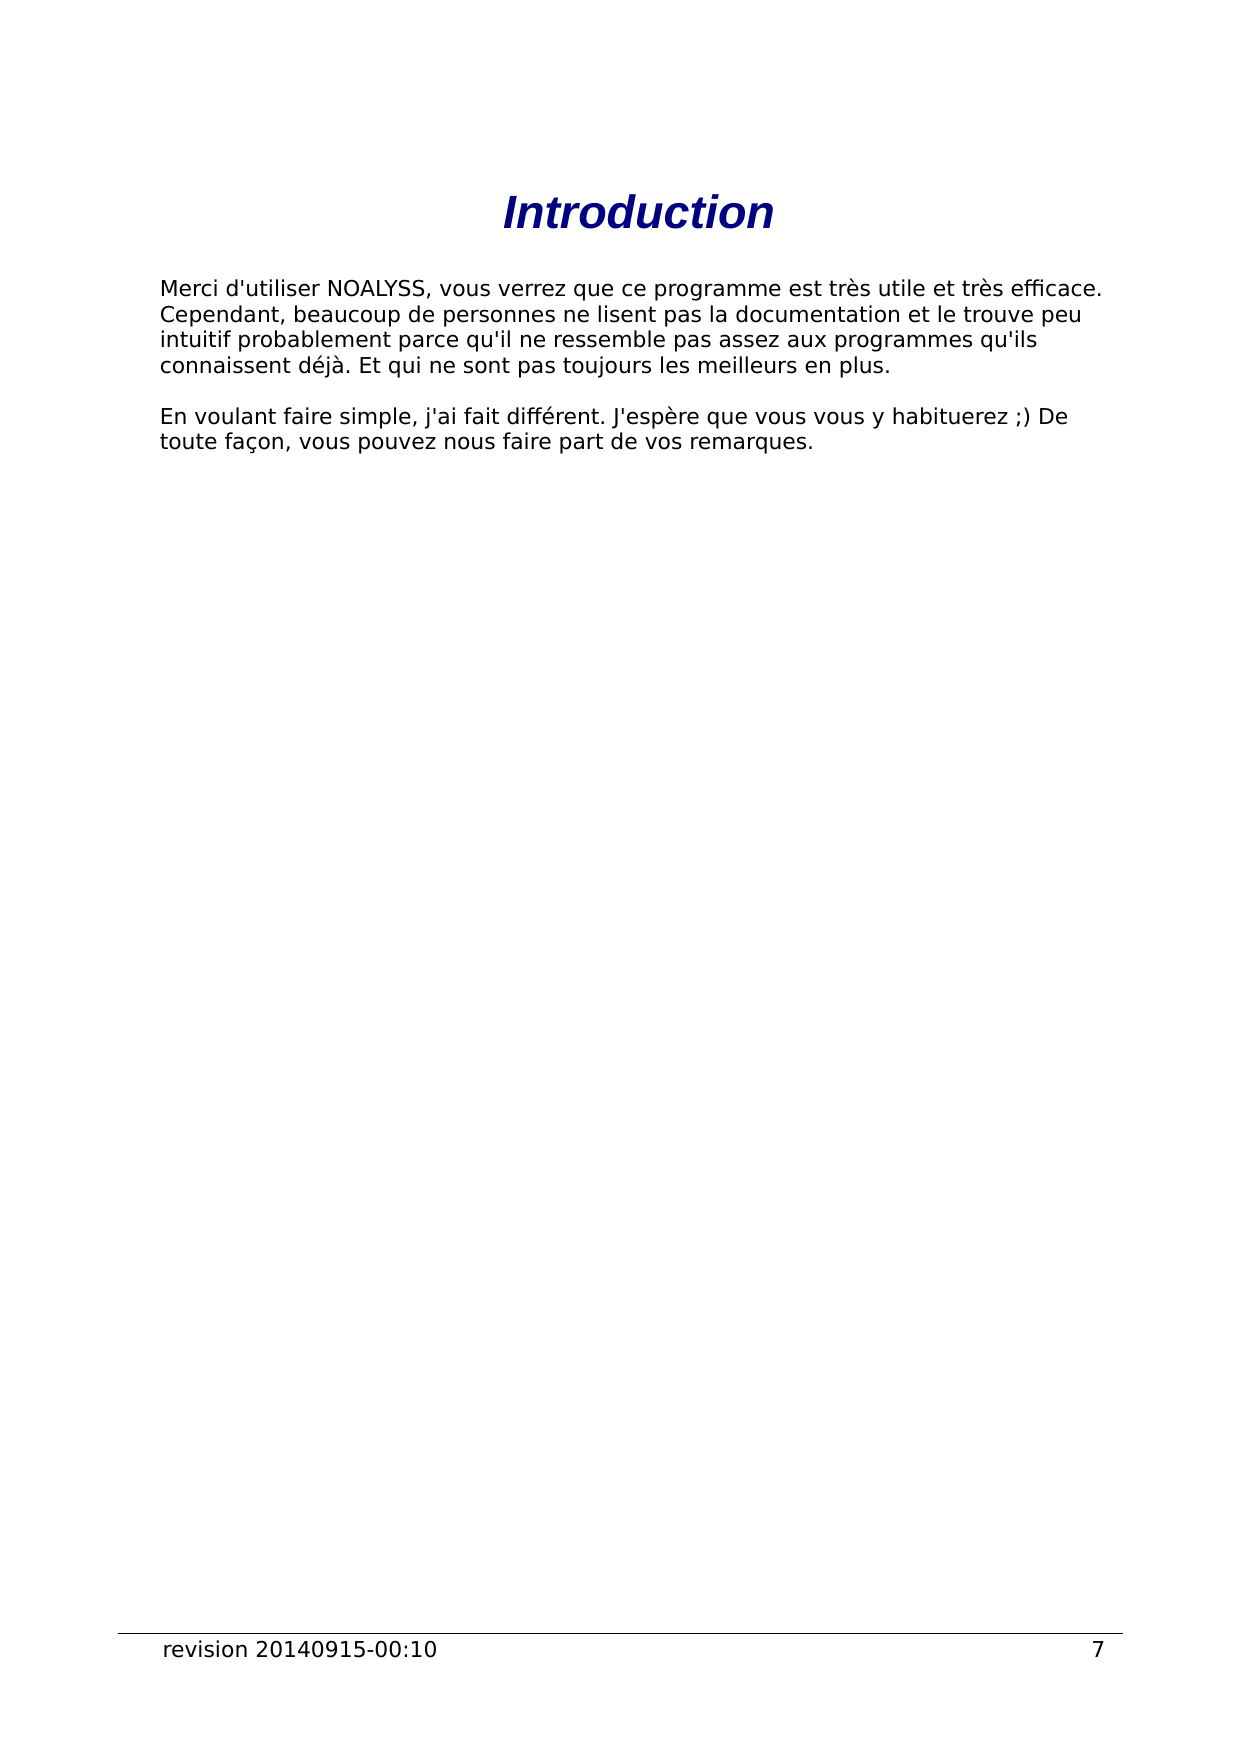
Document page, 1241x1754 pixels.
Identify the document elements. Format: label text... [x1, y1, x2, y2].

text Merci d'utiliser NOALYSS, vous verrez que ce programme est très utile et très efficace. Cependant, beaucoup de personnes ne lisent pas la documentation et le trouve peu intuitif probablement parce qu'il ne ressemble pas assez aux programmes qu'ils connaissent déjà. Et qui ne sont pas toujours les meilleurs en plus. [159, 276, 1123, 378]
subtitle Introduction [159, 184, 1123, 238]
text En voulant faire simple, j'ai fait différent. J'espère que vous vous y habituerez ;) De toute façon, vous pouvez nous faire part de vos remarques. [159, 404, 1123, 455]
